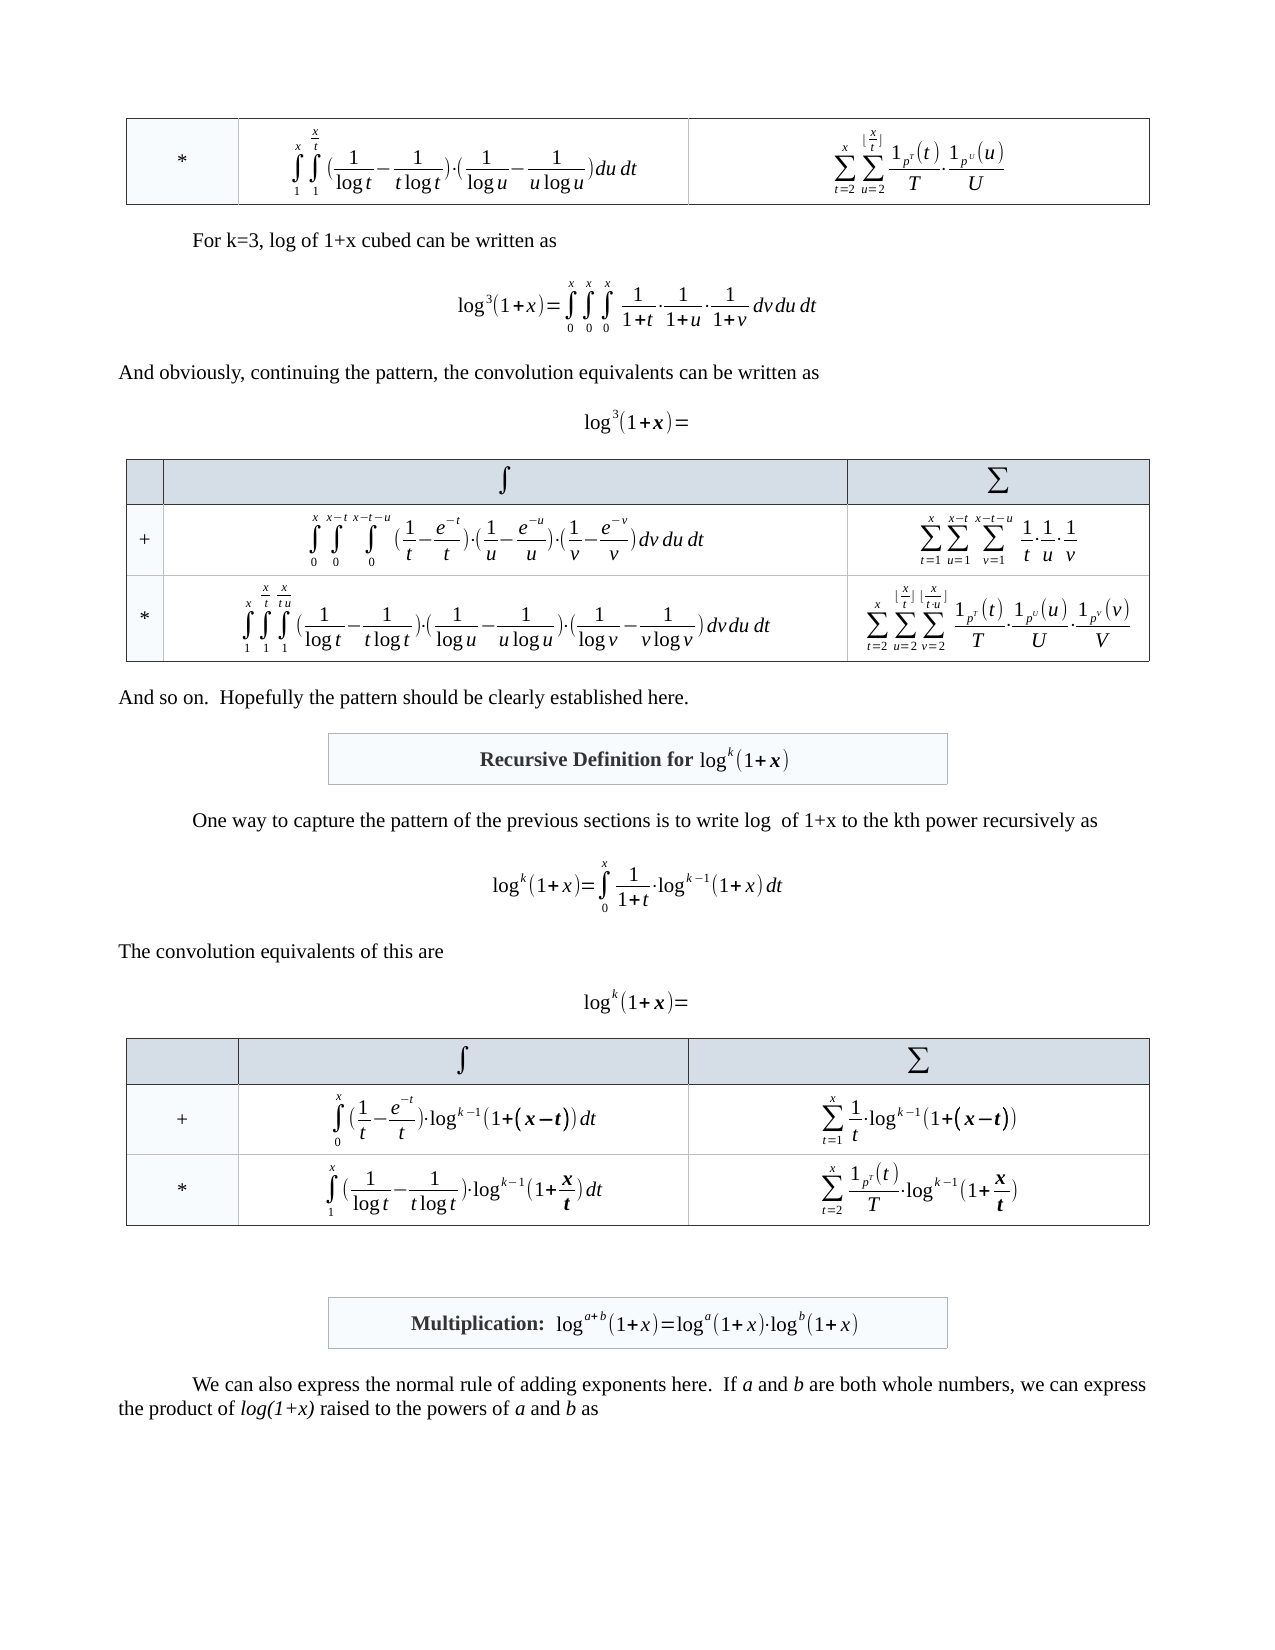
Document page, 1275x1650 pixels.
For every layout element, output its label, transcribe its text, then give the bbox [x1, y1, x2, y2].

table_cell [239, 1155, 688, 1225]
table_cell [164, 505, 847, 575]
table_cell + [127, 1085, 238, 1154]
text And obviously, continuing the pattern, the convolution equivalents can be written as [118, 359, 1157, 384]
table_cell * [127, 576, 163, 661]
text The convolution equivalents of this are [118, 939, 1157, 963]
table_header [848, 460, 1149, 504]
table_cell [689, 119, 1149, 204]
table_cell [689, 1155, 1149, 1225]
table_header [127, 1039, 238, 1084]
table_header [127, 460, 163, 504]
table_cell [239, 1085, 688, 1154]
text One way to capture the pattern of the previous sections is to write log of 1+x to the kth power recursively as [118, 808, 1157, 832]
text Recursive Definition for [329, 734, 947, 784]
table_cell [239, 119, 688, 204]
table_cell [689, 1085, 1149, 1154]
table_header [164, 460, 847, 504]
text And so on. Hopefully the pattern should be clearly established here. [118, 685, 1157, 709]
text Multiplication: [329, 1298, 947, 1348]
table_cell [848, 576, 1149, 661]
table_cell [848, 505, 1149, 575]
text We can also express the normal rule of adding exponents here. If a and b are both whole numbers, we can express the product of log(1+x) raised to the powers of a and b as [118, 1372, 1157, 1420]
table_cell + [127, 505, 163, 575]
table_header [239, 1039, 688, 1084]
table_cell * [127, 119, 238, 204]
table_cell * [127, 1155, 238, 1225]
table_header [689, 1039, 1149, 1084]
table_cell [164, 576, 847, 661]
text For k=3, log of 1+x cubed can be written as [118, 228, 1157, 252]
